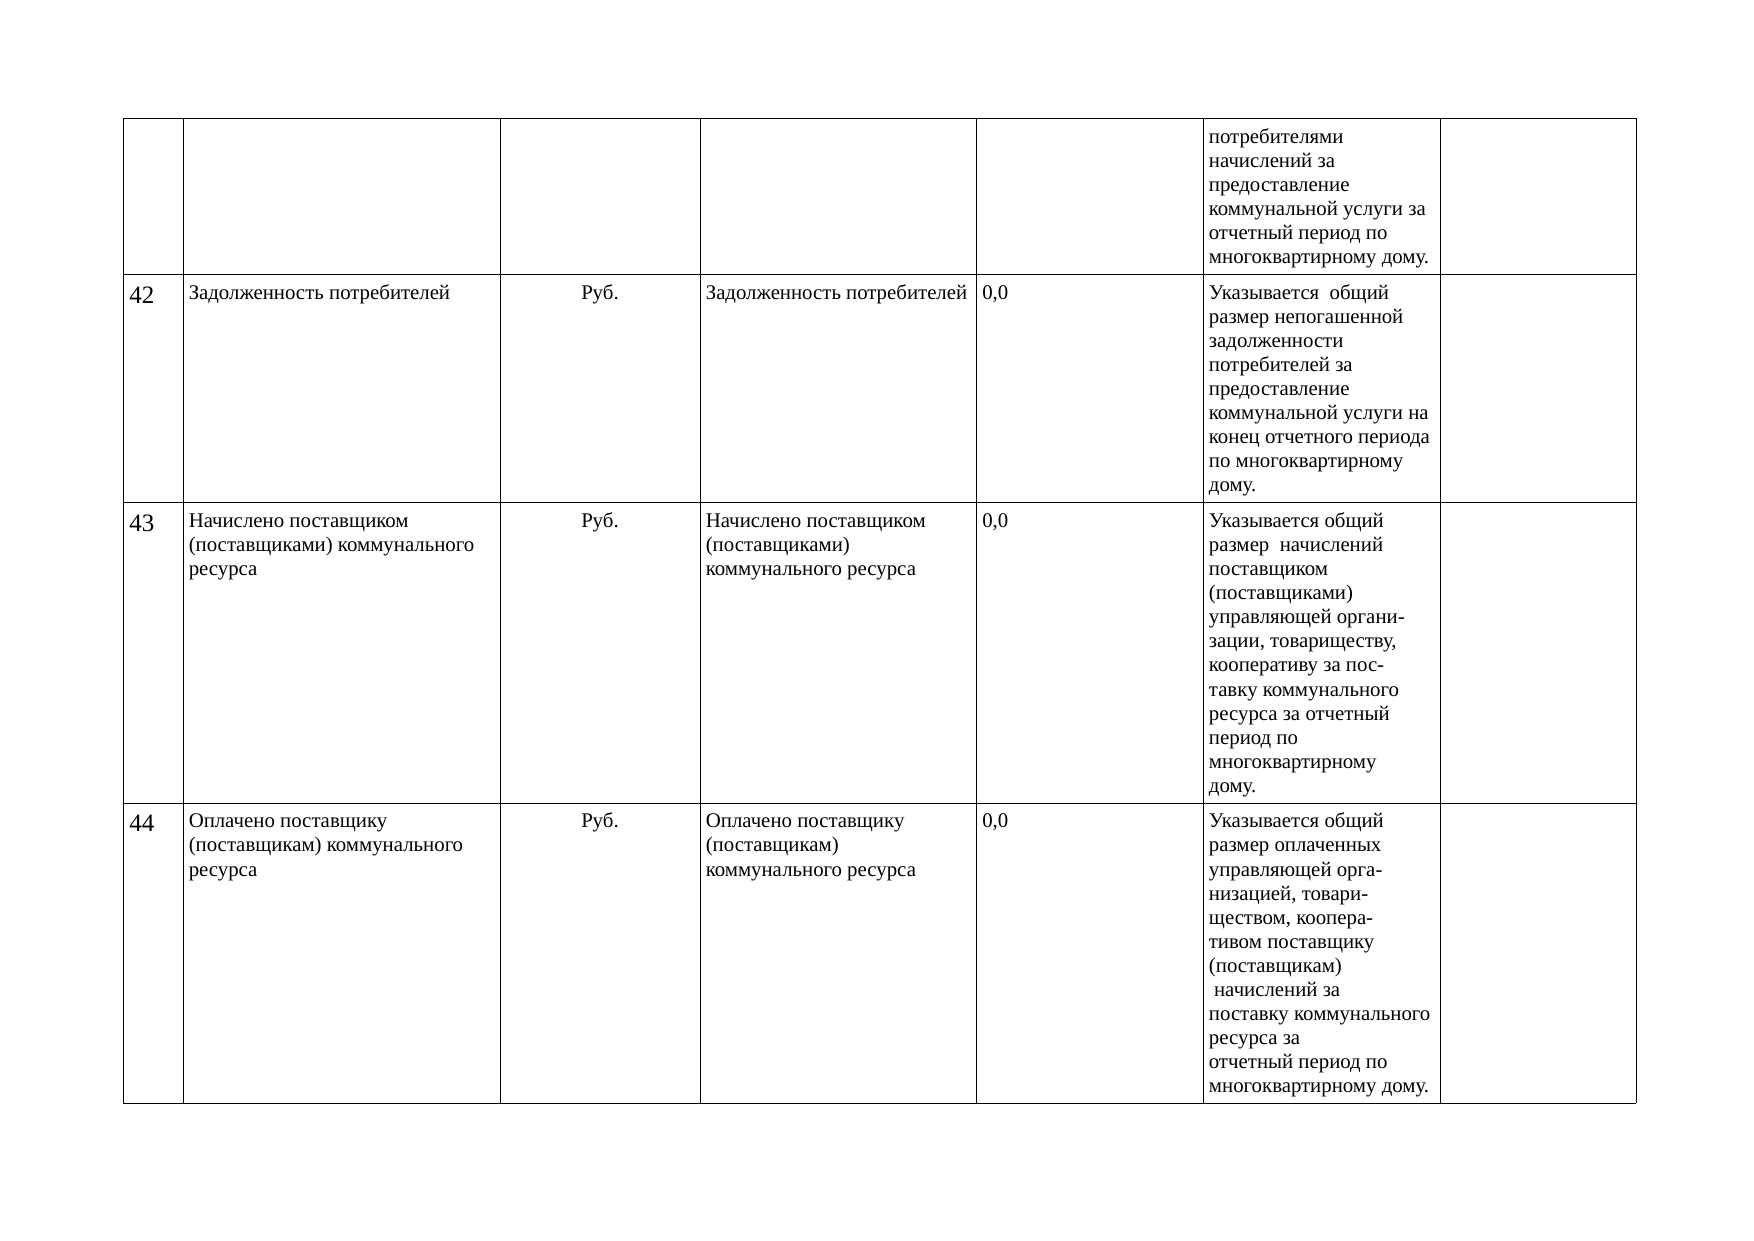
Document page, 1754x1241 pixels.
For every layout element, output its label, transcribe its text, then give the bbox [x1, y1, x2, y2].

table_cell Начислено поставщиком (поставщиками) коммунального ресурса [184, 503, 500, 802]
table_cell [1441, 119, 1636, 274]
table_cell 44 [124, 804, 183, 1103]
table_cell 43 [124, 503, 183, 802]
table_cell потребителями начислений за предоставление коммунальной услуги за отчетный период по многоквартирному дому. [1204, 119, 1440, 274]
table_cell Указывается общий размер непогашенной задолженности потребителей за предоставление коммунальной услуги на конец отчетного периода по многоквартирному дому. [1204, 275, 1440, 502]
table_cell [701, 119, 976, 274]
table_cell [1441, 503, 1636, 802]
table_cell [184, 119, 500, 274]
table_cell Оплачено поставщику (поставщикам) коммунального ресурса [701, 804, 976, 1103]
table_cell [977, 119, 1203, 274]
table_cell Указывается общий размер начислений поставщиком (поставщиками) управляющей органи- зации, товариществу, кооперативу за пос- тавку коммунального ресурса за отчетный период по многоквартирному дому. [1204, 503, 1440, 802]
table_cell 0,0 [977, 804, 1203, 1103]
table_cell Указывается общий размер оплаченных управляющей орга- низацией, товари- ществом, коопера- тивом поставщику (поставщикам) начислений за поставку коммунального ресурса за отчетный период по многоквартирному дому. [1204, 804, 1440, 1103]
table_cell Руб. [501, 503, 700, 802]
table_cell Оплачено поставщику (поставщикам) коммунального ресурса [184, 804, 500, 1103]
table_cell 0,0 [977, 503, 1203, 802]
table_cell Руб. [501, 804, 700, 1103]
table_cell Задолженность потребителей [184, 275, 500, 502]
table_cell Руб. [501, 275, 700, 502]
table_cell [1441, 275, 1636, 502]
table_cell 42 [124, 275, 183, 502]
table_cell 0,0 [977, 275, 1203, 502]
table_cell [124, 119, 183, 274]
table_cell Задолженность потребителей [701, 275, 976, 502]
table_cell [1441, 804, 1636, 1103]
table_cell Начислено поставщиком (поставщиками) коммунального ресурса [701, 503, 976, 802]
table_cell [501, 119, 700, 274]
